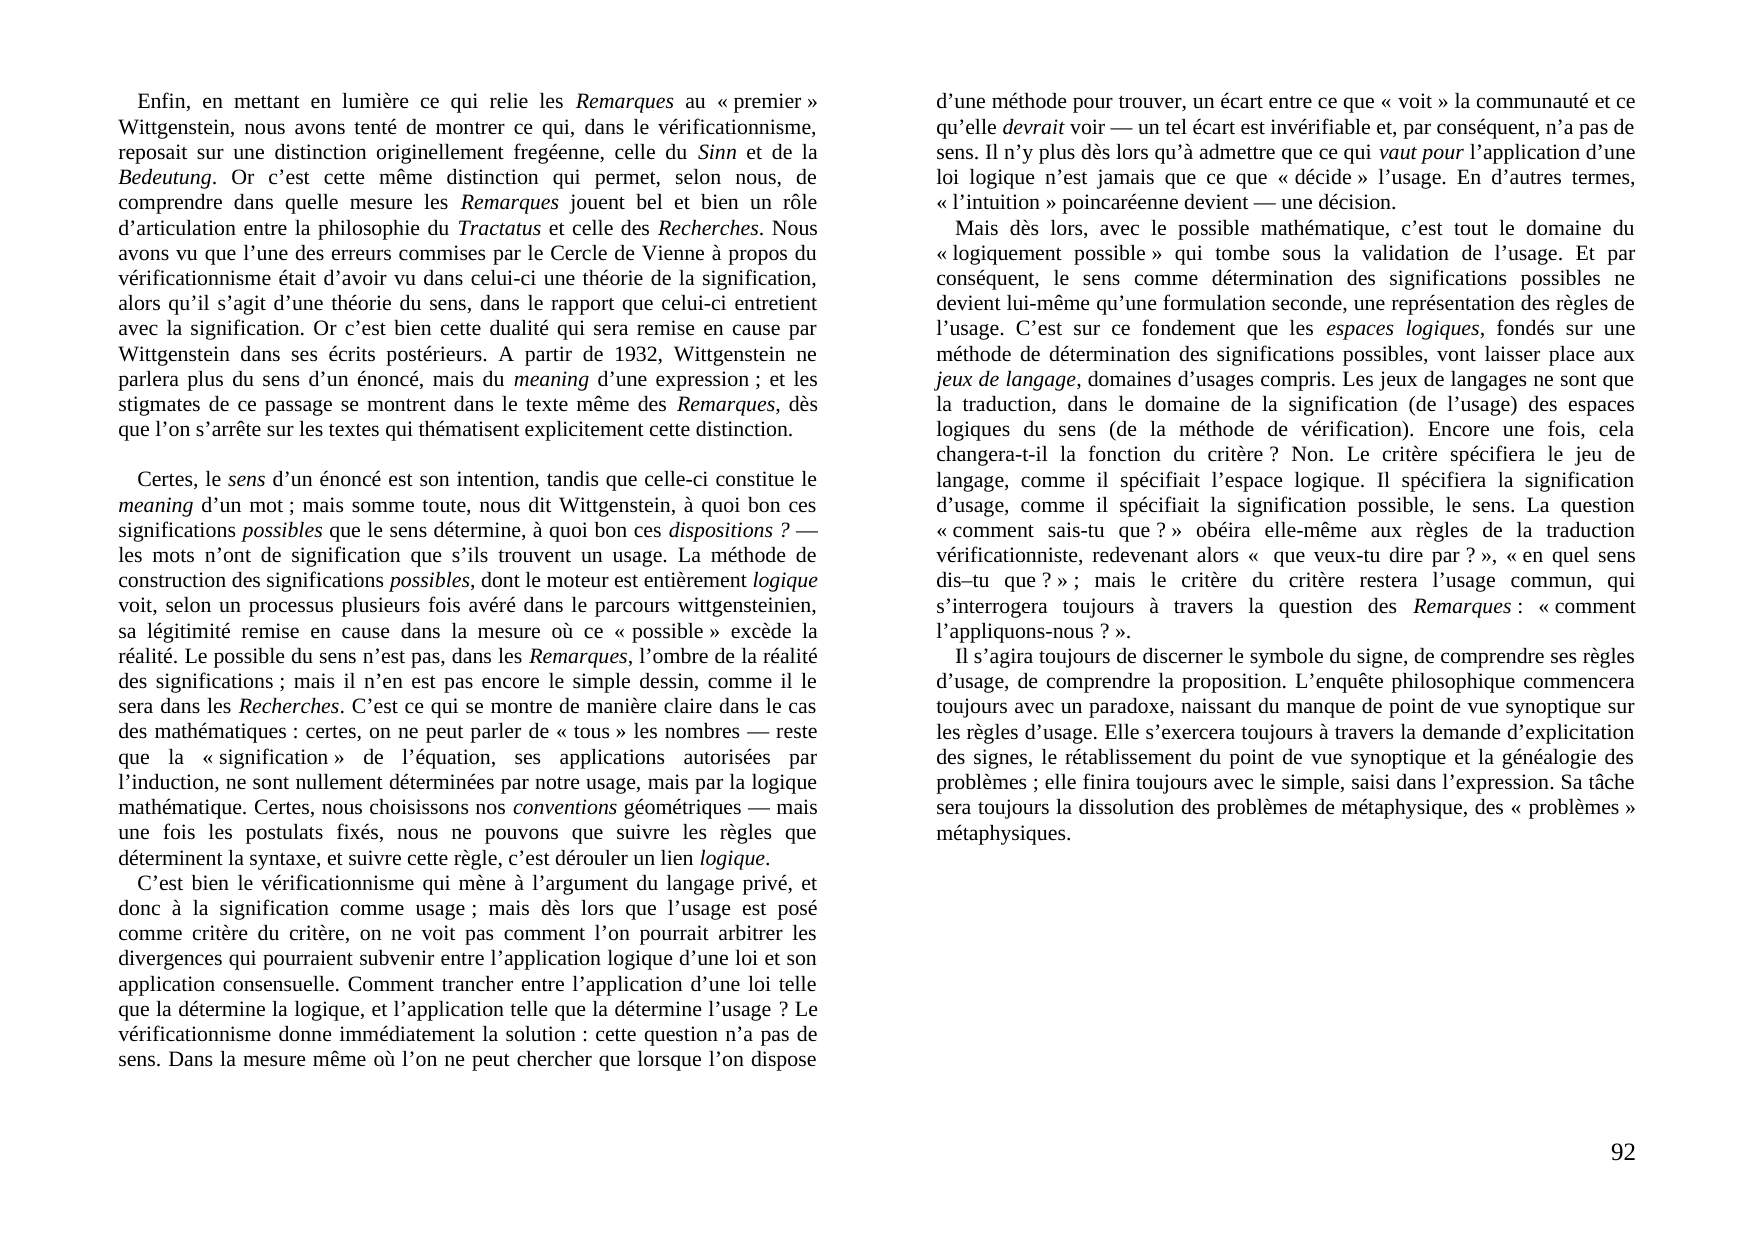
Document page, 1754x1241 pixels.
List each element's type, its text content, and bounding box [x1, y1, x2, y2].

text Certes, le sens d’un énoncé est son intention, tandis que celle-ci constitue le meaning d’un mot ; mais somme toute, nous dit Wittgenstein, à quoi bon ces significations possibles que le sens détermine, à quoi bon ces dispositions ? — les mots n’ont de signification que s’ils trouvent un usage. La méthode de construction des significations possibles, dont le moteur est entièrement logique voit, selon un processus plusieurs fois avéré dans le parcours wittgensteinien, sa légitimité remise en cause dans la mesure où ce « possible » excède la réalité. Le possible du sens n’est pas, dans les Remarques, l’ombre de la réalité des significations ; mais il n’en est pas encore le simple dessin, comme il le sera dans les Recherches. C’est ce qui se montre de manière claire dans le cas des mathématiques : certes, on ne peut parler de « tous » les nombres — reste que la « signification » de l’équation, ses applications autorisées par l’induction, ne sont nullement déterminées par notre usage, mais par la logique mathématique. Certes, nous choisissons nos conventions géométriques — mais une fois les postulats fixés, nous ne pouvons que suivre les règles que déterminent la syntaxe, et suivre cette règle, c’est dérouler un lien logique. [118, 466, 818, 870]
text Enfin, en mettant en lumière ce qui relie les Remarques au « premier » Wittgenstein, nous avons tenté de montrer ce qui, dans le vérificationnisme, reposait sur une distinction originellement fregéenne, celle du Sinn et de la Bedeutung. Or c’est cette même distinction qui permet, selon nous, de comprendre dans quelle mesure les Remarques jouent bel et bien un rôle d’articulation entre la philosophie du Tractatus et celle des Recherches. Nous avons vu que l’une des erreurs commises par le Cercle de Vienne à propos du vérificationnisme était d’avoir vu dans celui-ci une théorie de la signification, alors qu’il s’agit d’une théorie du sens, dans le rapport que celui-ci entretient avec la signification. Or c’est bien cette dualité qui sera remise en cause par Wittgenstein dans ses écrits postérieurs. A partir de 1932, Wittgenstein ne parlera plus du sens d’un énoncé, mais du meaning d’une expression ; et les stigmates de ce passage se montrent dans le texte même des Remarques, dès que l’on s’arrête sur les textes qui thématisent explicitement cette distinction. [118, 88, 818, 441]
text C’est bien le vérificationnisme qui mène à l’argument du langage privé, et donc à la signification comme usage ; mais dès lors que l’usage est posé comme critère du critère, on ne voit pas comment l’on pourrait arbitrer les divergences qui pourraient subvenir entre l’application logique d’une loi et son application consensuelle. Comment trancher entre l’application d’une loi telle que la détermine la logique, et l’application telle que la détermine l’usage ? Le vérificationnisme donne immédiatement la solution : cette question n’a pas de sens. Dans la mesure même où l’on ne peut chercher que lorsque l’on dispose [118, 870, 818, 1071]
text d’une méthode pour trouver, un écart entre ce que « voit » la communauté et ce qu’elle devrait voir — un tel écart est invérifiable et, par conséquent, n’a pas de sens. Il n’y plus dès lors qu’à admettre que ce qui vaut pour l’application d’une loi logique n’est jamais que ce que « décide » l’usage. En d’autres termes, « l’intuition » poincaréenne devient — une décision. [936, 88, 1636, 214]
text Il s’agira toujours de discerner le symbole du signe, de comprendre ses règles d’usage, de comprendre la proposition. L’enquête philosophique commencera toujours avec un paradoxe, naissant du manque de point de vue synoptique sur les règles d’usage. Elle s’exercera toujours à travers la demande d’explicitation des signes, le rétablissement du point de vue synoptique et la généalogie des problèmes ; elle finira toujours avec le simple, saisi dans l’expression. Sa tâche sera toujours la dissolution des problèmes de métaphysique, des « problèmes » métaphysiques. [936, 643, 1636, 845]
text Mais dès lors, avec le possible mathématique, c’est tout le domaine du « logiquement possible » qui tombe sous la validation de l’usage. Et par conséquent, le sens comme détermination des significations possibles ne devient lui-même qu’une formulation seconde, une représentation des règles de l’usage. C’est sur ce fondement que les espaces logiques, fondés sur une méthode de détermination des significations possibles, vont laisser place aux jeux de langage, domaines d’usages compris. Les jeux de langages ne sont que la traduction, dans le domaine de la signification (de l’usage) des espaces logiques du sens (de la méthode de vérification). Encore une fois, cela changera-t-il la fonction du critère ? Non. Le critère spécifiera le jeu de langage, comme il spécifiait l’espace logique. Il spécifiera la signification d’usage, comme il spécifiait la signification possible, le sens. La question « comment sais-tu que ? » obéira elle-même aux règles de la traduction vérificationniste, redevenant alors « que veux-tu dire par ? », « en quel sens dis–tu que ? » ; mais le critère du critère restera l’usage commun, qui s’interrogera toujours à travers la question des Remarques : « comment l’appliquons-nous ? ». [936, 214, 1636, 643]
